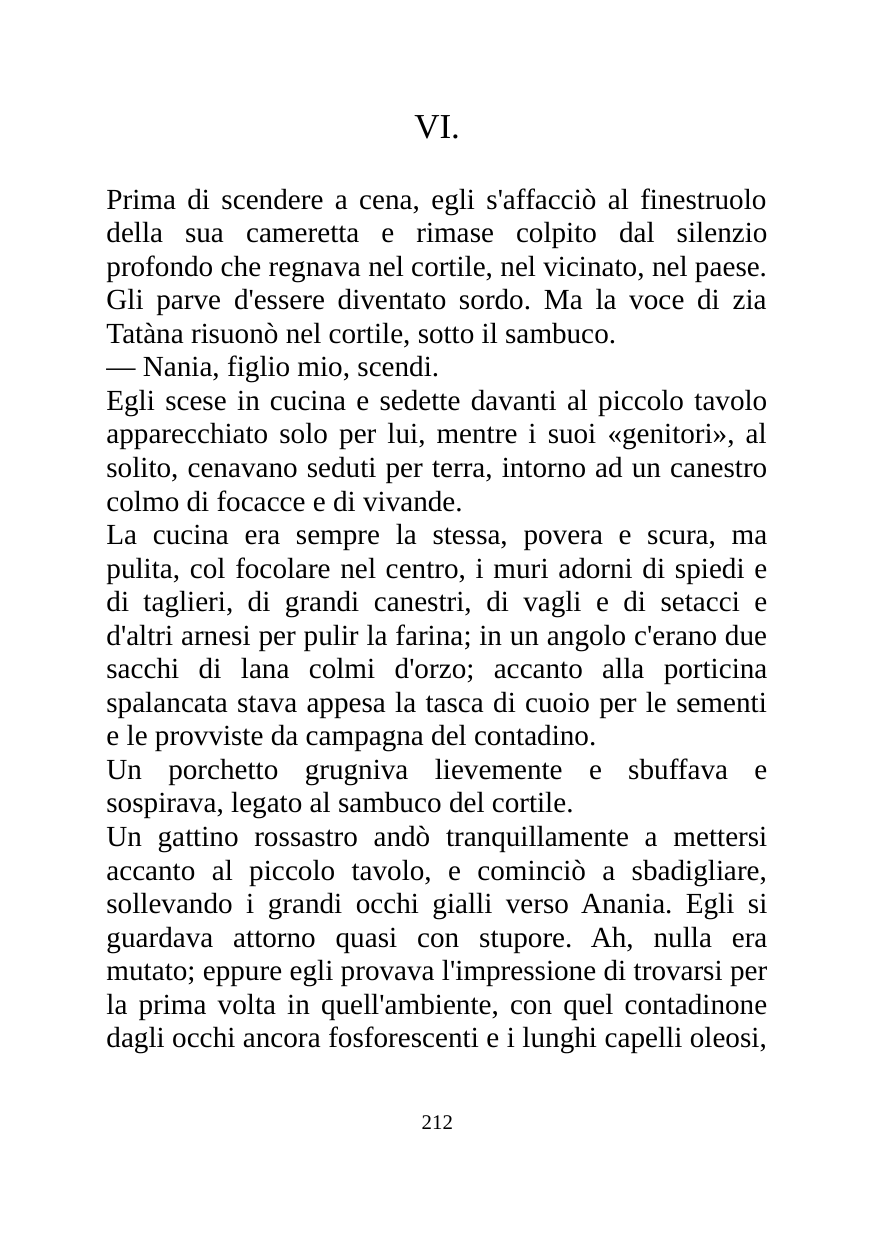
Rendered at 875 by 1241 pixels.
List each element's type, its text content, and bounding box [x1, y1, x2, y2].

text Prima di scendere a cena, egli s'affacciò al finestruolo della sua cameretta e rimase colpito dal silenzio profondo che regnava nel cortile, nel vicinato, nel paese. Gli parve d'essere diventato sordo. Ma la voce di zia Tatàna risuonò nel cortile, sotto il sambuco. [106, 182, 768, 349]
text Un porchetto grugniva lievemente e sbuffava e sospirava, legato al sambuco del cortile. [106, 752, 768, 819]
text — Nania, figlio mio, scendi. [106, 349, 768, 383]
subtitle VI. [106, 106, 768, 146]
text La cucina era sempre la stessa, povera e scura, ma pulita, col focolare nel centro, i muri adorni di spiedi e di taglieri, di grandi canestri, di vagli e di setacci e d'altri arnesi per pulir la farina; in un angolo c'erano due sacchi di lana colmi d'orzo; accanto alla porticina spalancata stava appesa la tasca di cuoio per le sementi e le provviste da campagna del contadino. [106, 517, 768, 752]
text Un gattino rossastro andò tranquillamente a mettersi accanto al piccolo tavolo, e cominciò a sbadigliare, sollevando i grandi occhi gialli verso Anania. Egli si guardava attorno quasi con stupore. Ah, nulla era mutato; eppure egli provava l'impressione di trovarsi per la prima volta in quell'ambiente, con quel contadinone dagli occhi ancora fosforescenti e i lunghi capelli oleosi, [106, 819, 768, 1054]
text Egli scese in cucina e sedette davanti al piccolo tavolo apparecchiato solo per lui, mentre i suoi «genitori», al solito, cenavano seduti per terra, intorno ad un canestro colmo di focacce e di vivande. [106, 383, 768, 517]
